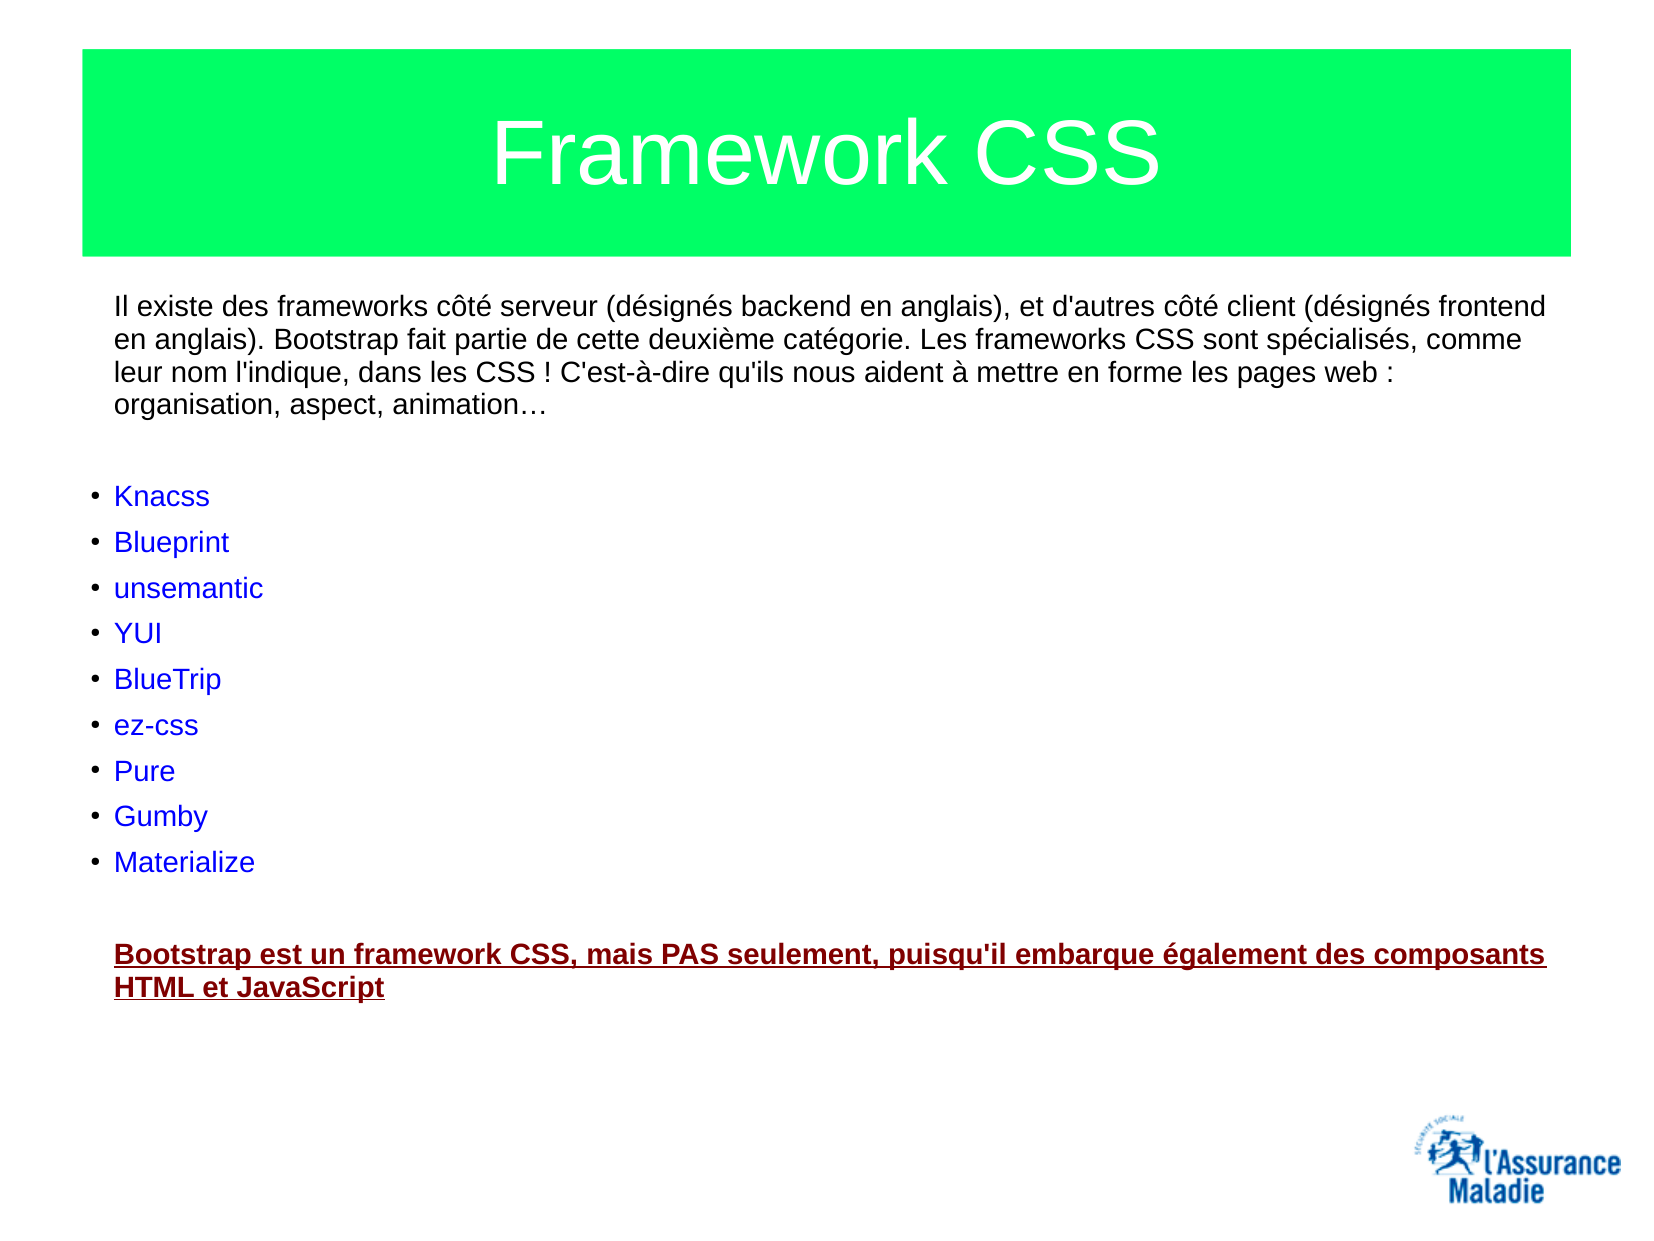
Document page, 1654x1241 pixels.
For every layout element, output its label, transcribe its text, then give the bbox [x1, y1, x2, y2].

title Framework CSS [82, 49, 1571, 257]
list Il existe des frameworks côté serveur (désignés backend en anglais), et d'autres côté client (désignés frontend en anglais). Bootstrap fait partie de cette deuxième catégorie. Les frameworks CSS sont spécialisés, comme leur nom l'indique, dans les CSS ! C'est-à-dire qu'ils nous aident à mettre en forme les pages web : organisation, aspect, animation… Knacss Blueprint unsemantic YUI BlueTrip ez-css Pure Gumby Materialize Bootstrap est un framework CSS, mais PAS seulement, puisqu'il embarque également des composants HTML et JavaScript [82, 290, 1571, 1010]
picture [1393, 1111, 1621, 1205]
